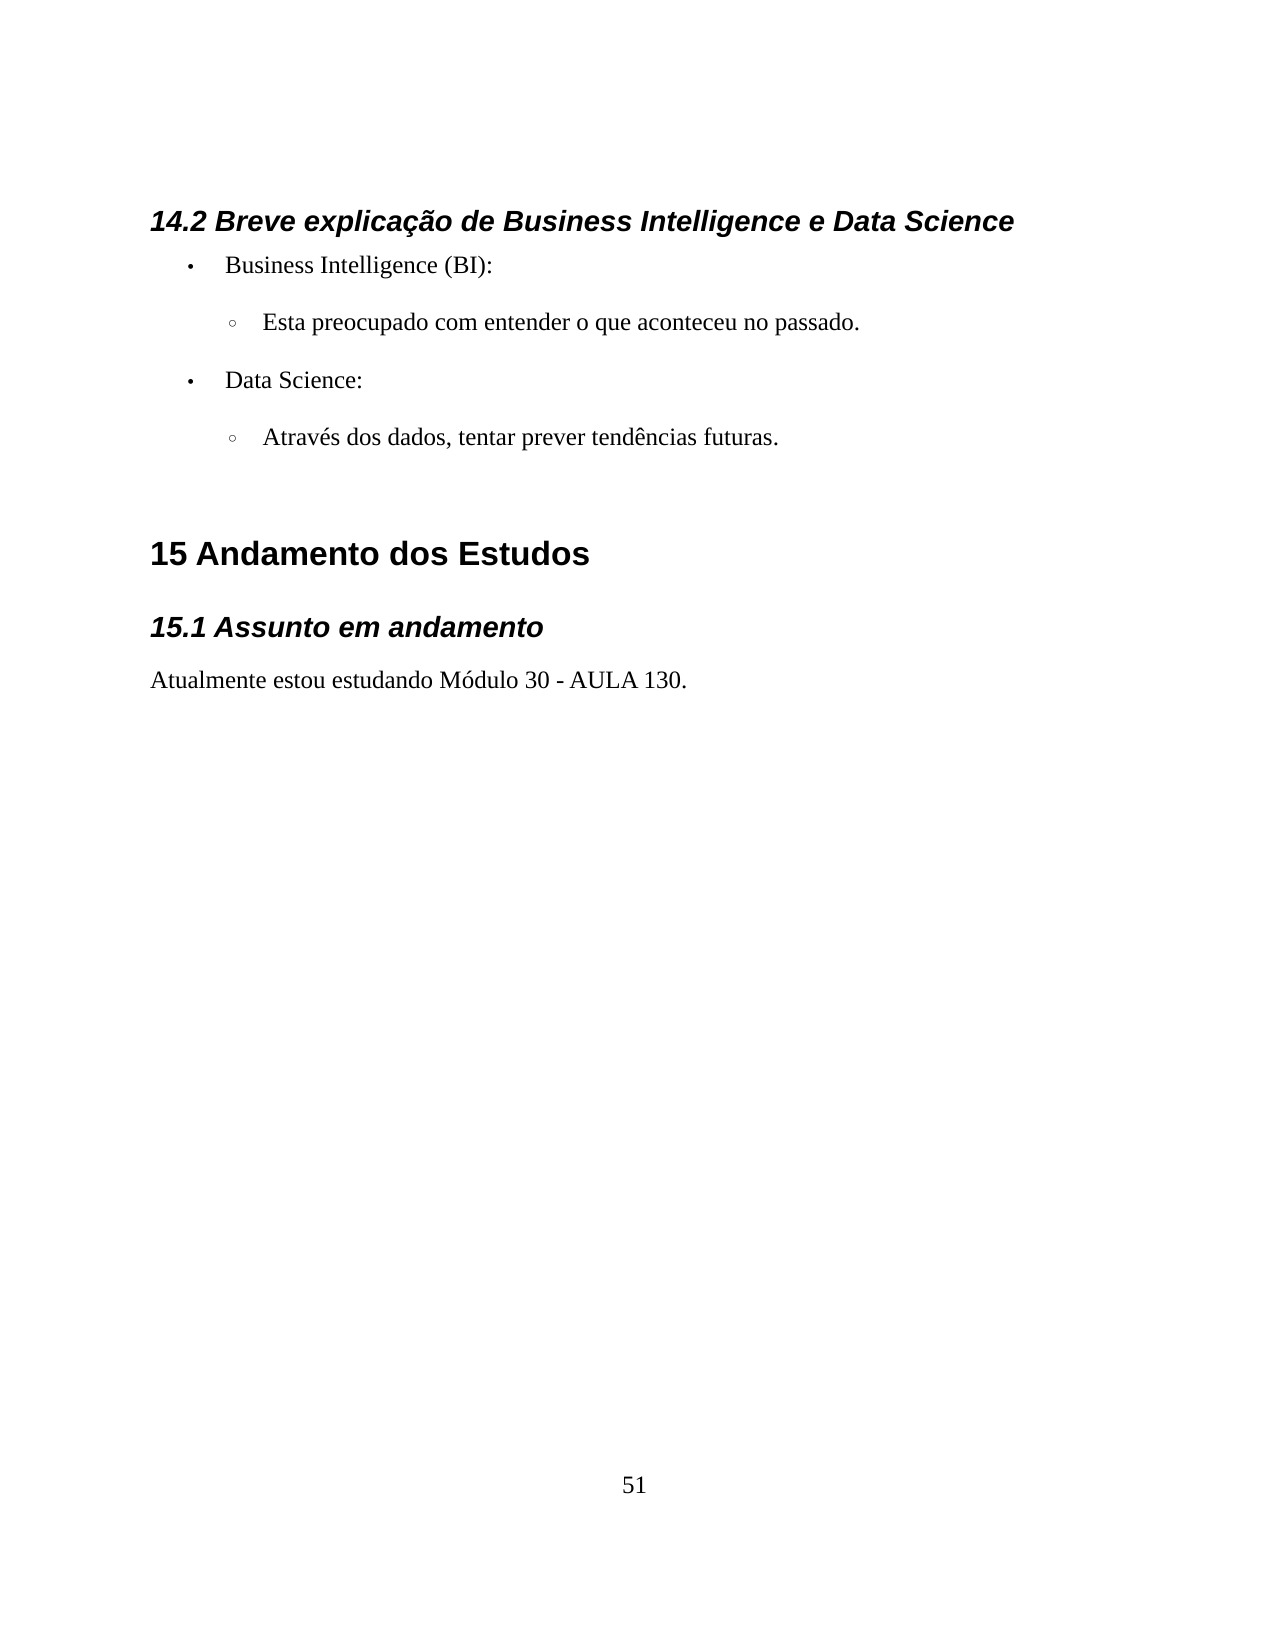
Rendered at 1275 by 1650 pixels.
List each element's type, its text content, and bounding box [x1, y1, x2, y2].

list Esta preocupado com entender o que aconteceu no passado. [225, 307, 1125, 365]
list Data Science: [187, 365, 1125, 422]
subtitle 15.1 Assunto em andamento [150, 610, 1125, 643]
list Através dos dados, tentar prever tendências futuras. [225, 422, 1125, 480]
list Business Intelligence (BI): [187, 250, 1125, 307]
text Atualmente estou estudando Módulo 30 - AULA 130. [150, 665, 1125, 722]
subtitle 15 Andamento dos Estudos [150, 533, 1125, 572]
subtitle 14.2 Breve explicação de Business Intelligence e Data Science [150, 204, 1125, 237]
list [225, 150, 1125, 179]
